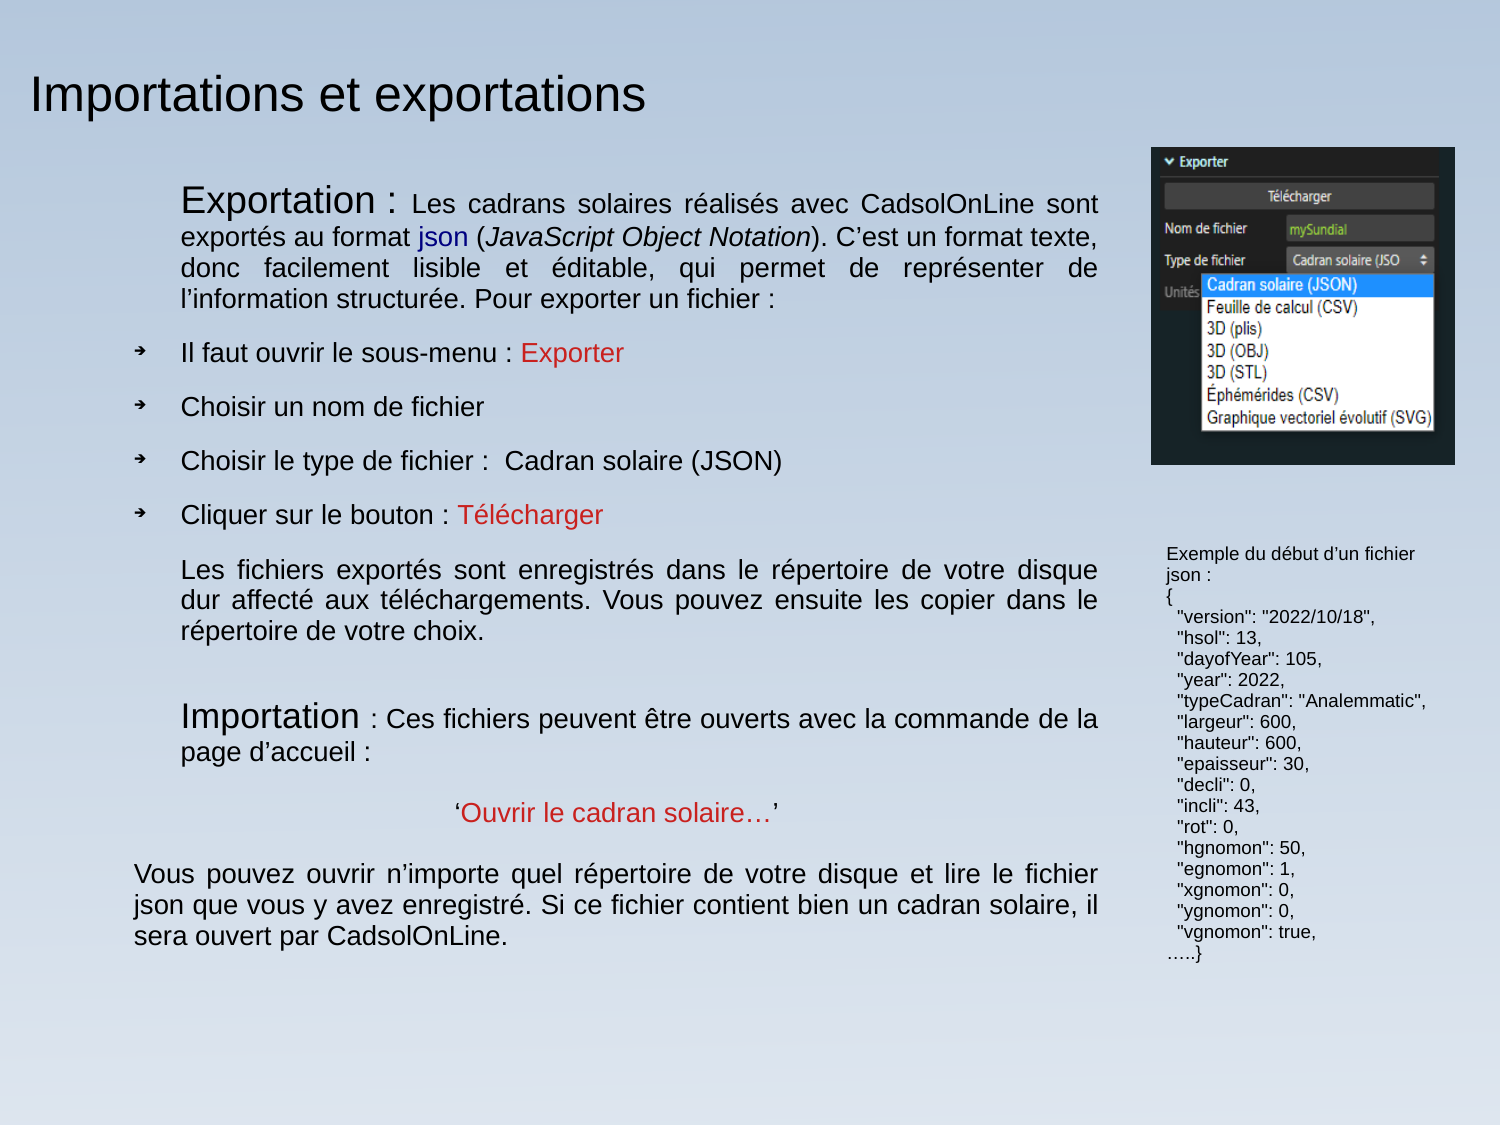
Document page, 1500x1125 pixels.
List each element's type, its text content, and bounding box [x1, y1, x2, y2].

title Importations et exportations [29, 0, 1380, 188]
text_box Exemple du début d’un fichier json : { "version": "2022/10/18", "hsol": 13, "dayofYear": 105, "year": 2022, "typeCadran": "Analemmatic", "largeur": 600, "hauteur": 600, "epaisseur": 30, "decli": 0, "incli": 43, "rot": 0, "hgnomon": 50, "egnomon": 1, "xgnomon": 0, "ygnomon": 0, "vgnomon": true, …..} [1151, 535, 1447, 1072]
list Exportation : Les cadrans solaires réalisés avec CadsolOnLine sont exportés au format json (JavaScript Object Notation). C’est un format texte, donc facilement lisible et éditable, qui permet de représenter de l’information structurée. Pour exporter un fichier : Il faut ouvrir le sous-menu : Exporter Choisir un nom de fichier Choisir le type de fichier : Cadran solaire (JSON) Cliquer sur le bouton : Télécharger Les fichiers exportés sont enregistrés dans le répertoire de votre disque dur affecté aux téléchargements. Vous pouvez ensuite les copier dans le répertoire de votre choix. Importation : Ces fichiers peuvent être ouverts avec la commande de la page d’accueil : ‘Ouvrir le cadran solaire…’ Vous pouvez ouvrir n’importe quel répertoire de votre disque et lire le fichier json que vous y avez enregistré. Si ce fichier contient bien un cadran solaire, il sera ouvert par CadsolOnLine. [133, 178, 1099, 1000]
picture [1151, 147, 1455, 465]
